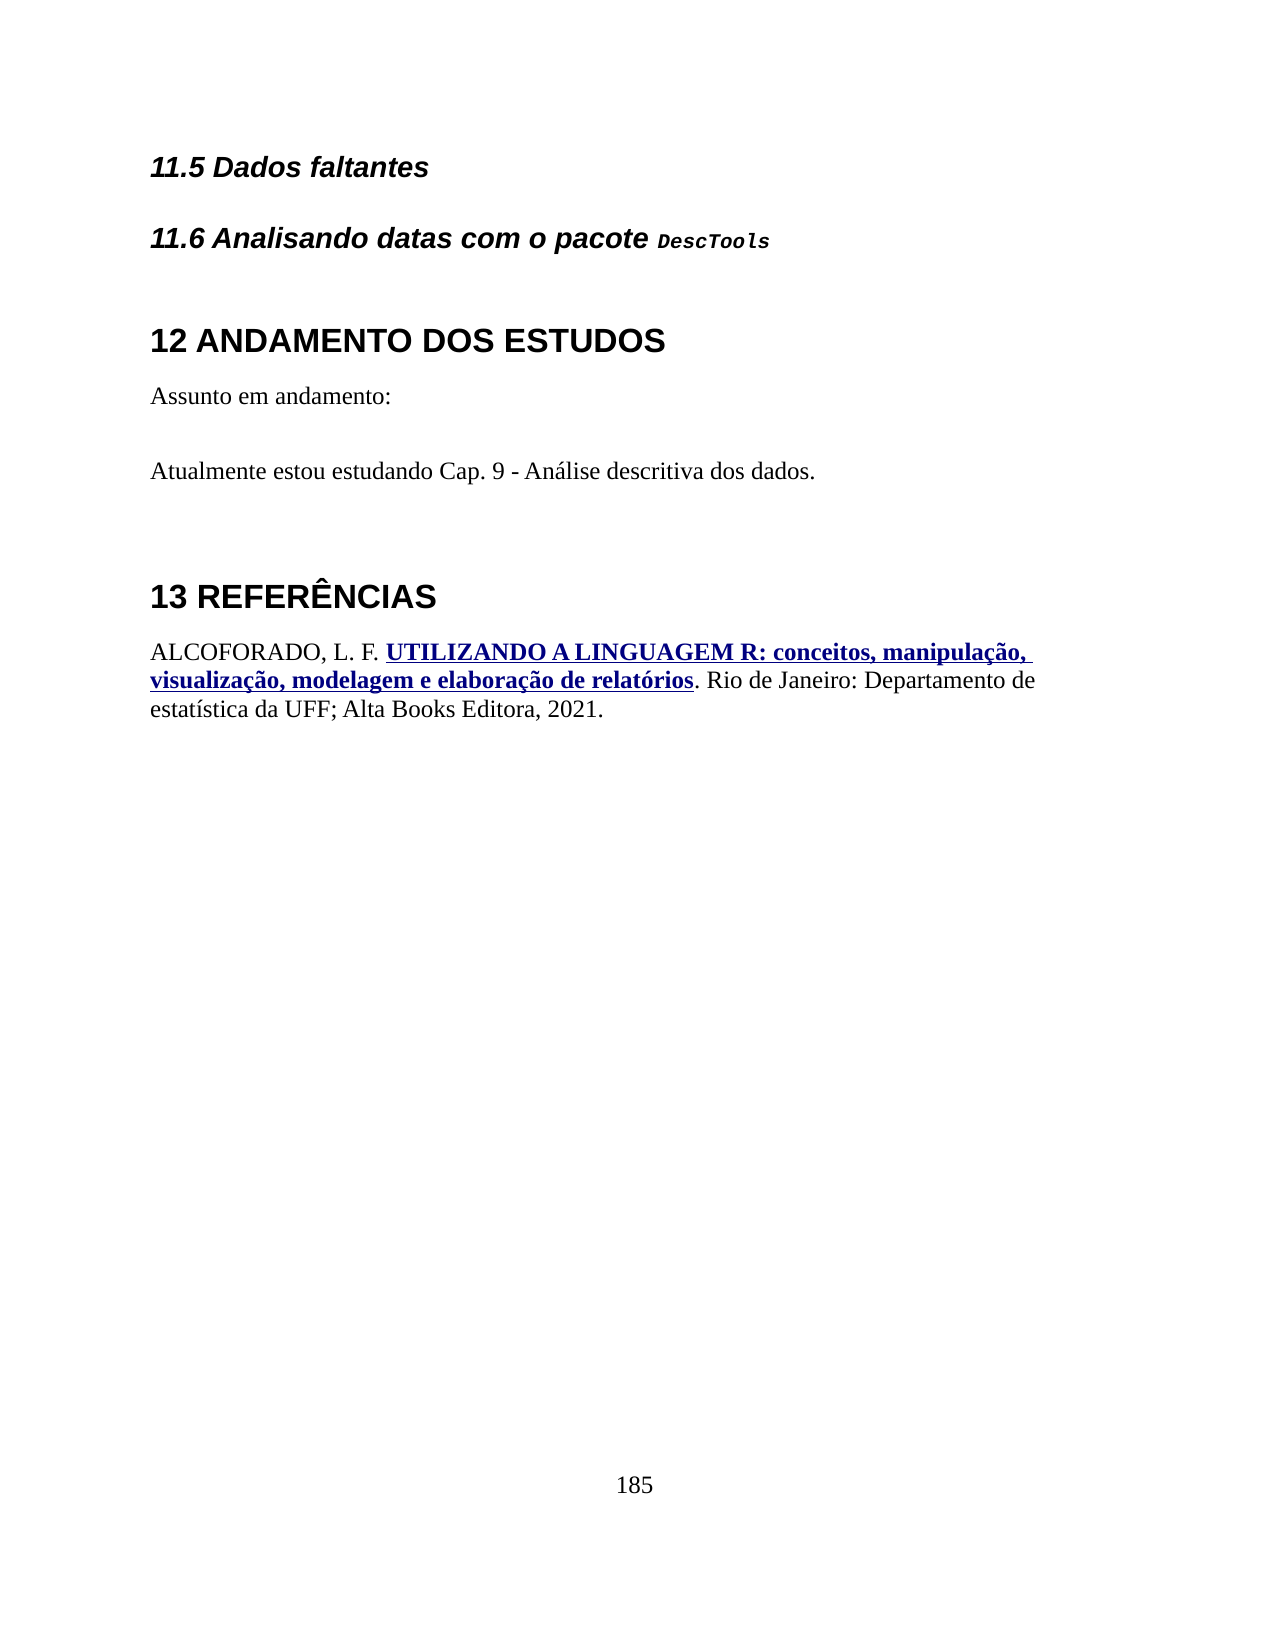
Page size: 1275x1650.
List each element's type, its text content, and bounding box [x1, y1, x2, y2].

subtitle 13 REFERÊNCIAS [150, 577, 1125, 615]
subtitle 12 ANDAMENTO DOS ESTUDOS [150, 321, 1125, 359]
subtitle 11.5 Dados faltantes [150, 150, 1125, 183]
text Assunto em andamento: [150, 381, 1125, 438]
text Atualmente estou estudando Cap. 9 - Análise descritiva dos dados. [150, 456, 1125, 514]
text ALCOFORADO, L. F. UTILIZANDO A LINGUAGEM R: conceitos, manipulação, visualização, modelagem e elaboração de relatórios. Rio de Janeiro: Departamento de estatística da UFF; Alta Books Editora, 2021. [150, 637, 1125, 723]
subtitle 11.6 Analisando datas com o pacote DescTools [150, 221, 1125, 255]
